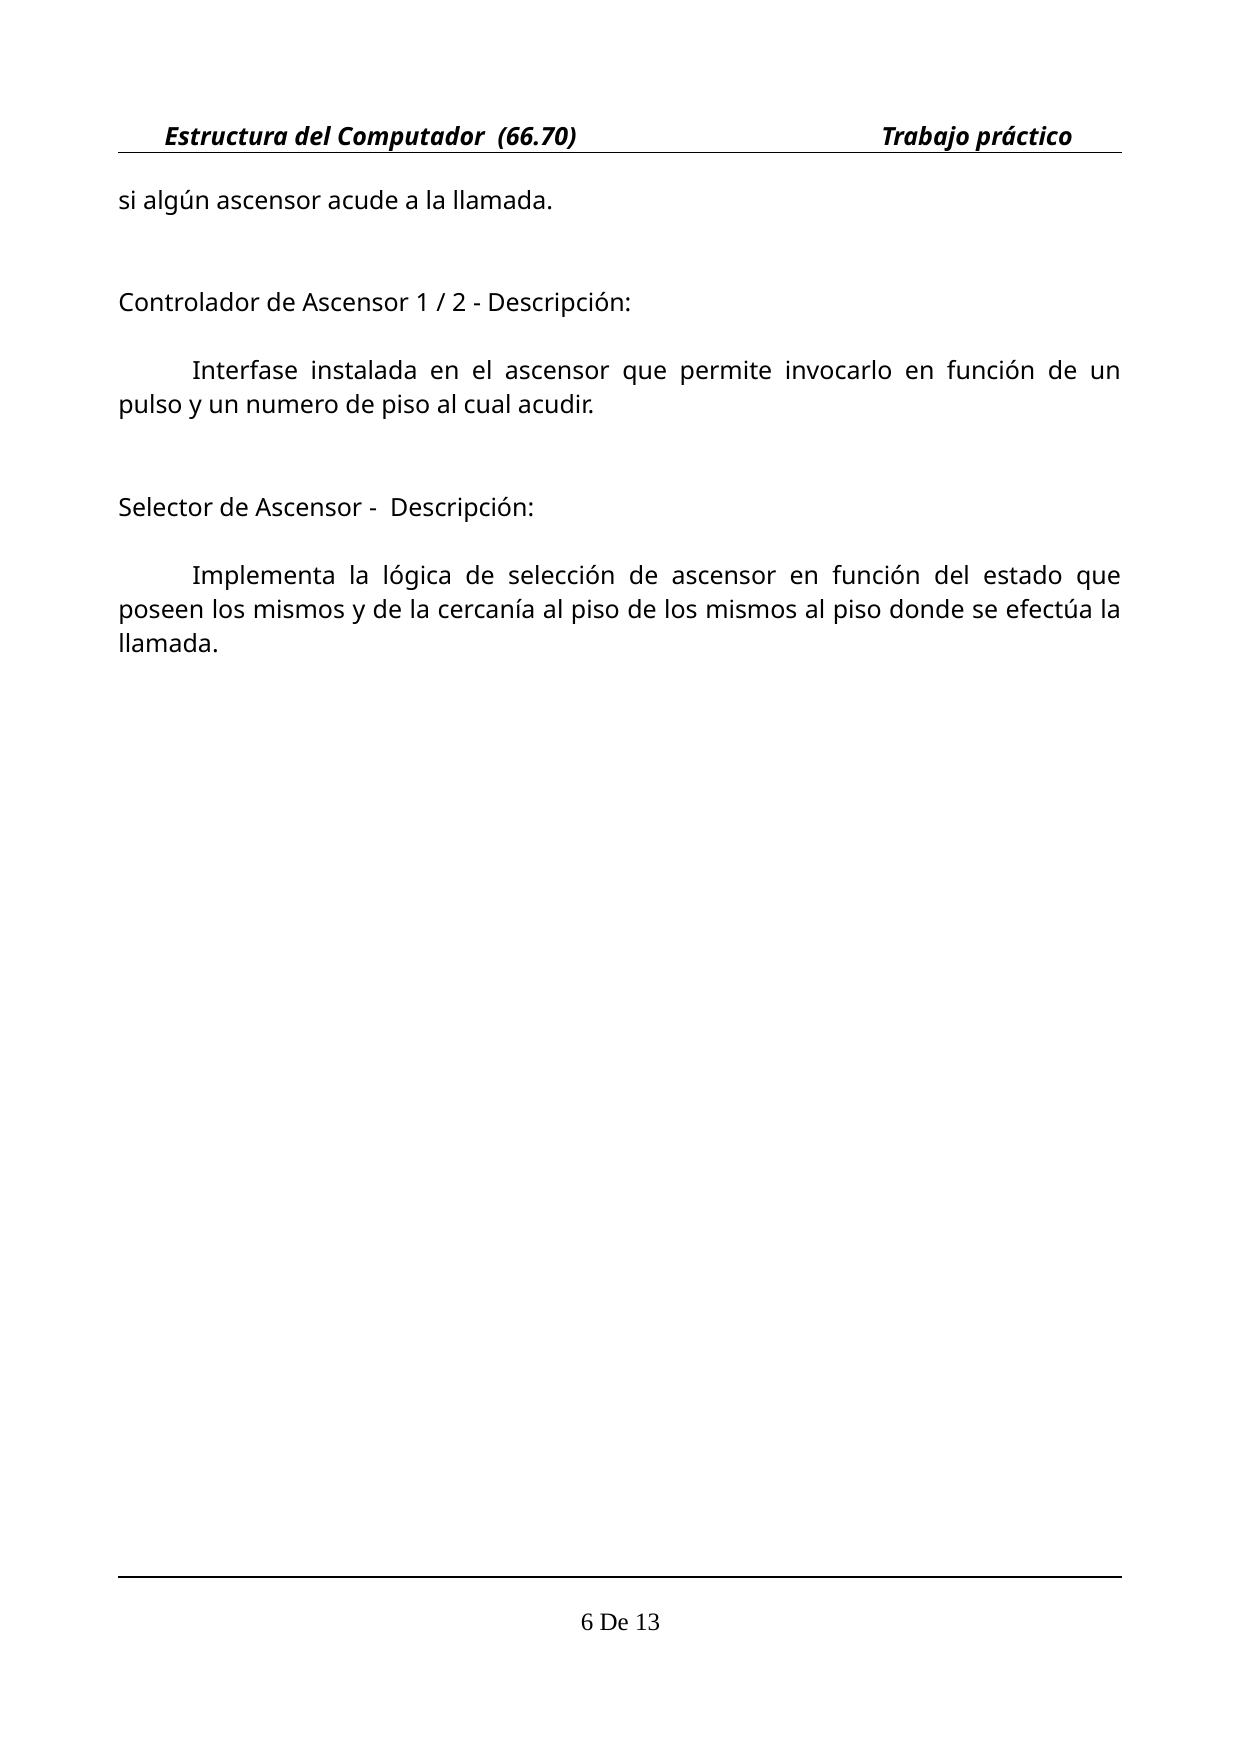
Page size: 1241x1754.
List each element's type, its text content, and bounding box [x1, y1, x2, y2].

text Controlador de Ascensor 1 / 2 - Descripción: [118, 285, 1122, 319]
text si algún ascensor acude a la llamada. [118, 183, 1122, 217]
text Interfase instalada en el ascensor que permite invocarlo en función de un pulso y un numero de piso al cual acudir. [118, 353, 1122, 421]
text Selector de Ascensor - Descripción: [118, 489, 1122, 523]
text Implementa la lógica de selección de ascensor en función del estado que poseen los mismos y de la cercanía al piso de los mismos al piso donde se efectúa la llamada. [118, 557, 1122, 659]
